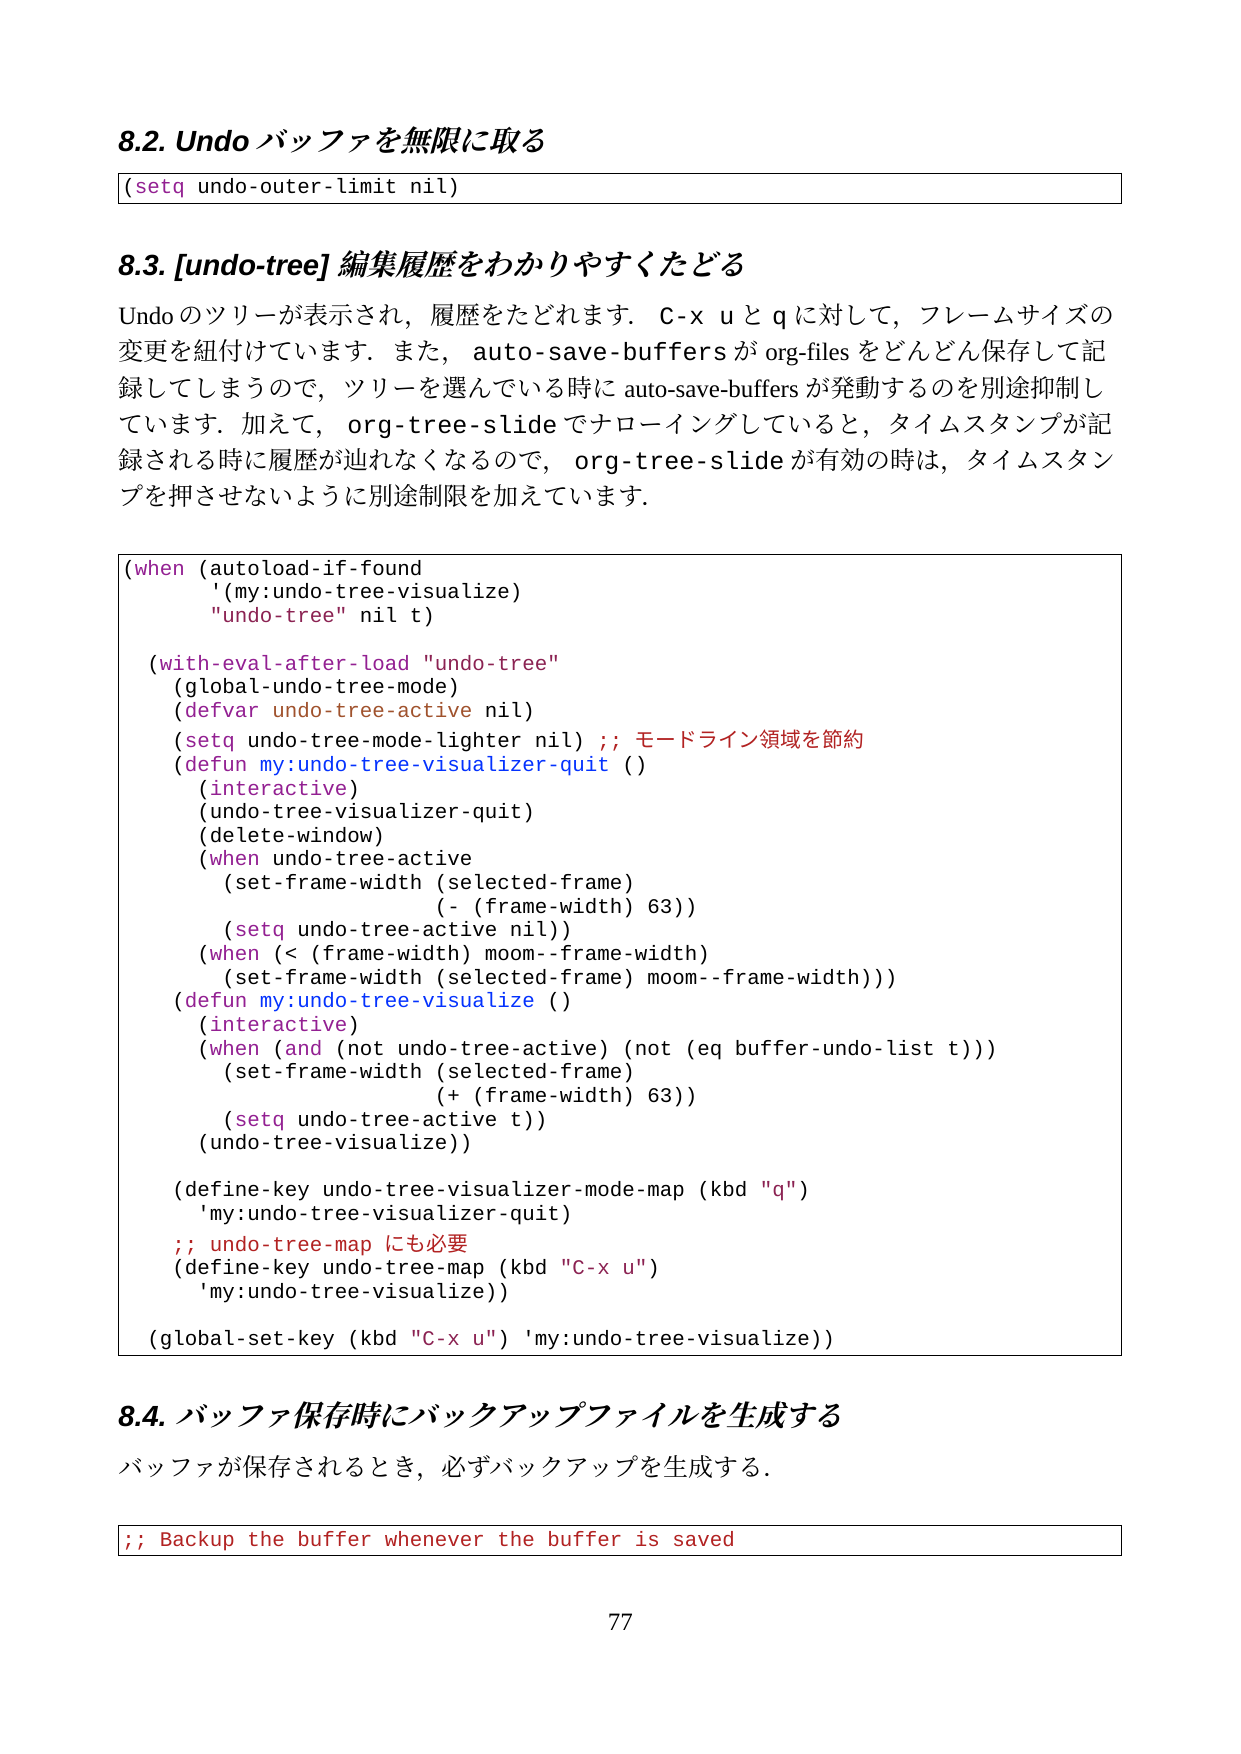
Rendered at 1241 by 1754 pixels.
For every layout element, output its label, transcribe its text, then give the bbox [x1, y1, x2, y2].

subtitle バッファ保存時にバックアップファイルを生成する [118, 1393, 1122, 1435]
text (undo-tree-visualizer-quit) [119, 797, 1121, 821]
text (define-key undo-tree-map (kbd "C-x u") [119, 1253, 1121, 1277]
text (when undo-tree-active [119, 844, 1121, 868]
text (interactive) [119, 773, 1121, 797]
text (setq undo-tree-active nil)) [119, 915, 1121, 939]
text バッファが保存されるとき，必ずバックアップを生成する． [118, 1447, 1122, 1512]
text (defvar undo-tree-active nil) [119, 696, 1121, 719]
text (defun my:undo-tree-visualizer-quit () [119, 750, 1121, 773]
text (set-frame-width (selected-frame) [119, 1057, 1121, 1081]
text (when (and (not undo-tree-active) (not (eq buffer-undo-list t))) [119, 1034, 1121, 1057]
text ;; Backup the buffer whenever the buffer is saved [119, 1526, 1121, 1555]
text Undoのツリーが表示され，履歴をたどれます． C-x u と q に対して，フレームサイズの変更を紐付けています．また， auto-save-buffers が org-files をどんどん保存して記録してしまうので，ツリーを選んでいる時に auto-save-buffers が発動するのを別途抑制しています．加えて， org-tree-slide でナローイングしていると，タイムスタンプが記録される時に履歴が辿れなくなるので， org-tree-slide が有効の時は，タイムスタンプを押させないように別途制限を加えています． [118, 296, 1122, 541]
text '(my:undo-tree-visualize) [119, 578, 1121, 601]
text (interactive) [119, 1010, 1121, 1034]
text (when (autoload-if-found [119, 555, 1121, 578]
text (- (frame-width) 63)) [119, 892, 1121, 915]
text ;; undo-tree-map にも必要 [119, 1223, 1121, 1253]
text (delete-window) [119, 821, 1121, 844]
text (with-eval-after-load "undo-tree" [119, 648, 1121, 672]
text (setq undo-tree-active t)) [119, 1104, 1121, 1128]
text (global-set-key (kbd "C-x u") 'my:undo-tree-visualize)) [119, 1324, 1121, 1355]
text (when (< (frame-width) moom--frame-width) [119, 939, 1121, 963]
subtitle [undo-tree] 編集履歴をわかりやすくたどる [118, 241, 1122, 283]
text (defun my:undo-tree-visualize () [119, 986, 1121, 1010]
text 'my:undo-tree-visualize)) [119, 1277, 1121, 1301]
text (undo-tree-visualize)) [119, 1128, 1121, 1152]
text (define-key undo-tree-visualizer-mode-map (kbd "q") [119, 1176, 1121, 1199]
text 'my:undo-tree-visualizer-quit) [119, 1199, 1121, 1223]
subtitle Undoバッファを無限に取る [118, 118, 1122, 160]
text (set-frame-width (selected-frame) moom--frame-width))) [119, 963, 1121, 986]
text (global-undo-tree-mode) [119, 672, 1121, 696]
text "undo-tree" nil t) [119, 601, 1121, 625]
text (+ (frame-width) 63)) [119, 1081, 1121, 1104]
text (setq undo-tree-mode-lighter nil) ;; モードライン領域を節約 [119, 719, 1121, 750]
text (setq undo-outer-limit nil) [119, 174, 1121, 203]
text (set-frame-width (selected-frame) [119, 868, 1121, 892]
